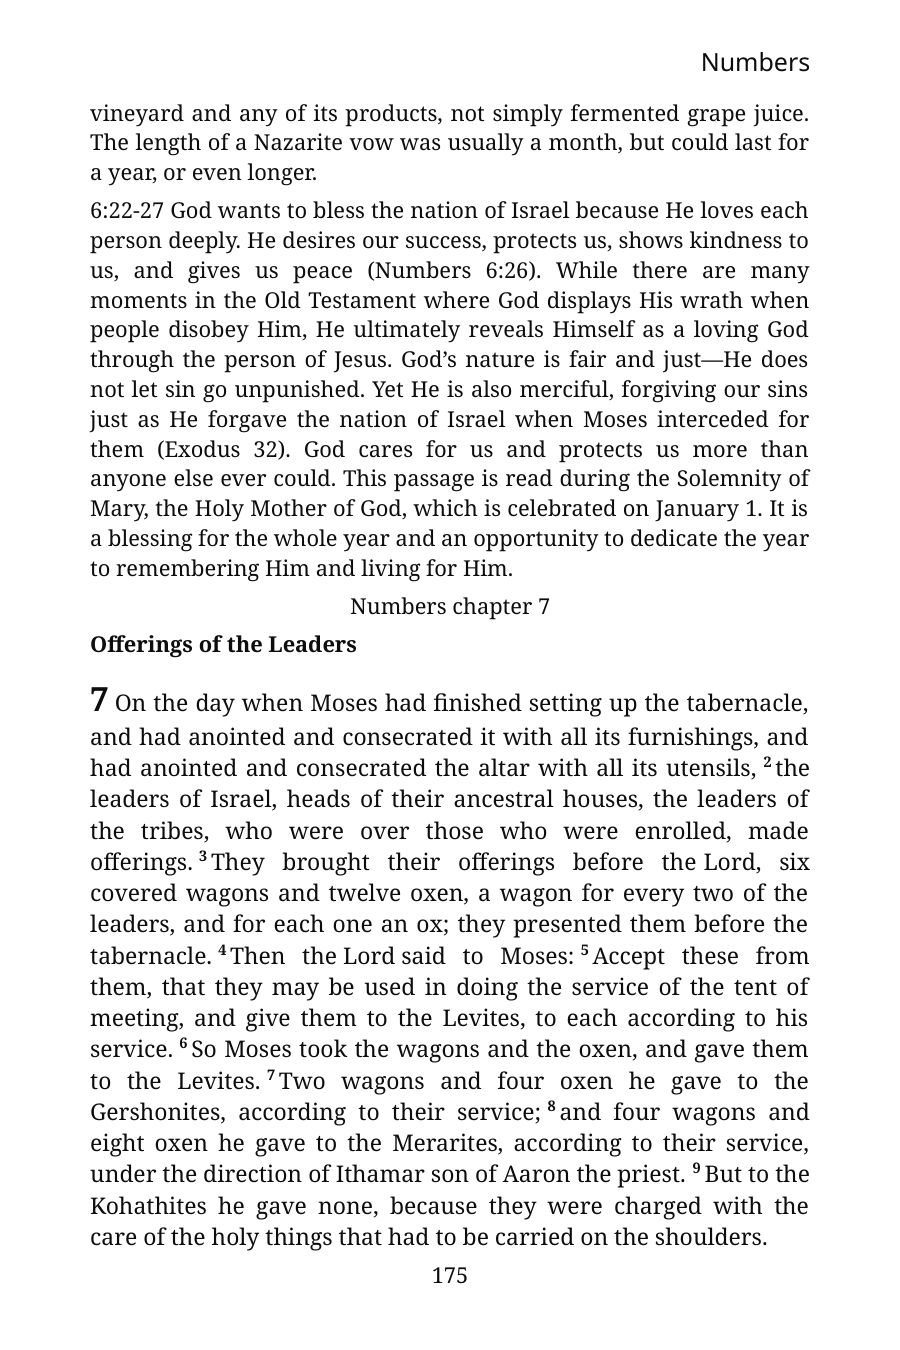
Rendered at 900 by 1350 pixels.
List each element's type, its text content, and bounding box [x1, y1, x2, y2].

text 6:22-27 God wants to bless the nation of Israel because He loves each person deeply. He desires our success, protects us, shows kindness to us, and gives us peace (Numbers 6:26). While there are many moments in the Old Testament where God displays His wrath when people disobey Him, He ultimately reveals Himself as a loving God through the person of Jesus. God’s nature is fair and just—He does not let sin go unpunished. Yet He is also merciful, forgiving our sins just as He forgave the nation of Israel when Moses interceded for them (Exodus 32). God cares for us and protects us more than anyone else ever could. This passage is read during the Solemnity of Mary, the Holy Mother of God, which is celebrated on January 1. It is a blessing for the whole year and an opportunity to dedicate the year to remembering Him and living for Him. [90, 195, 810, 582]
text vineyard and any of its products, not simply fermented grape juice. The length of a Nazarite vow was usually a month, but could last for a year, or even longer. [90, 97, 810, 187]
text Offerings of the Leaders [90, 629, 810, 659]
text Numbers chapter 7 [90, 591, 810, 621]
text 7 On the day when Moses had finished setting up the tabernacle, and had anointed and consecrated it with all its furnishings, and had anointed and consecrated the altar with all its utensils, 2 the leaders of Israel, heads of their ancestral houses, the leaders of the tribes, who were over those who were enrolled, made offerings. 3 They brought their offerings before the Lord, six covered wagons and twelve oxen, a wagon for every two of the leaders, and for each one an ox; they presented them before the tabernacle. 4 Then the Lord said to Moses: 5 Accept these from them, that they may be used in doing the service of the tent of meeting, and give them to the Levites, to each according to his service. 6 So Moses took the wagons and the oxen, and gave them to the Levites. 7 Two wagons and four oxen he gave to the Gershonites, according to their service; 8 and four wagons and eight oxen he gave to the Merarites, according to their service, under the direction of Ithamar son of Aaron the priest. 9 But to the Kohathites he gave none, because they were charged with the care of the holy things that had to be carried on the shoulders. [90, 675, 810, 1252]
